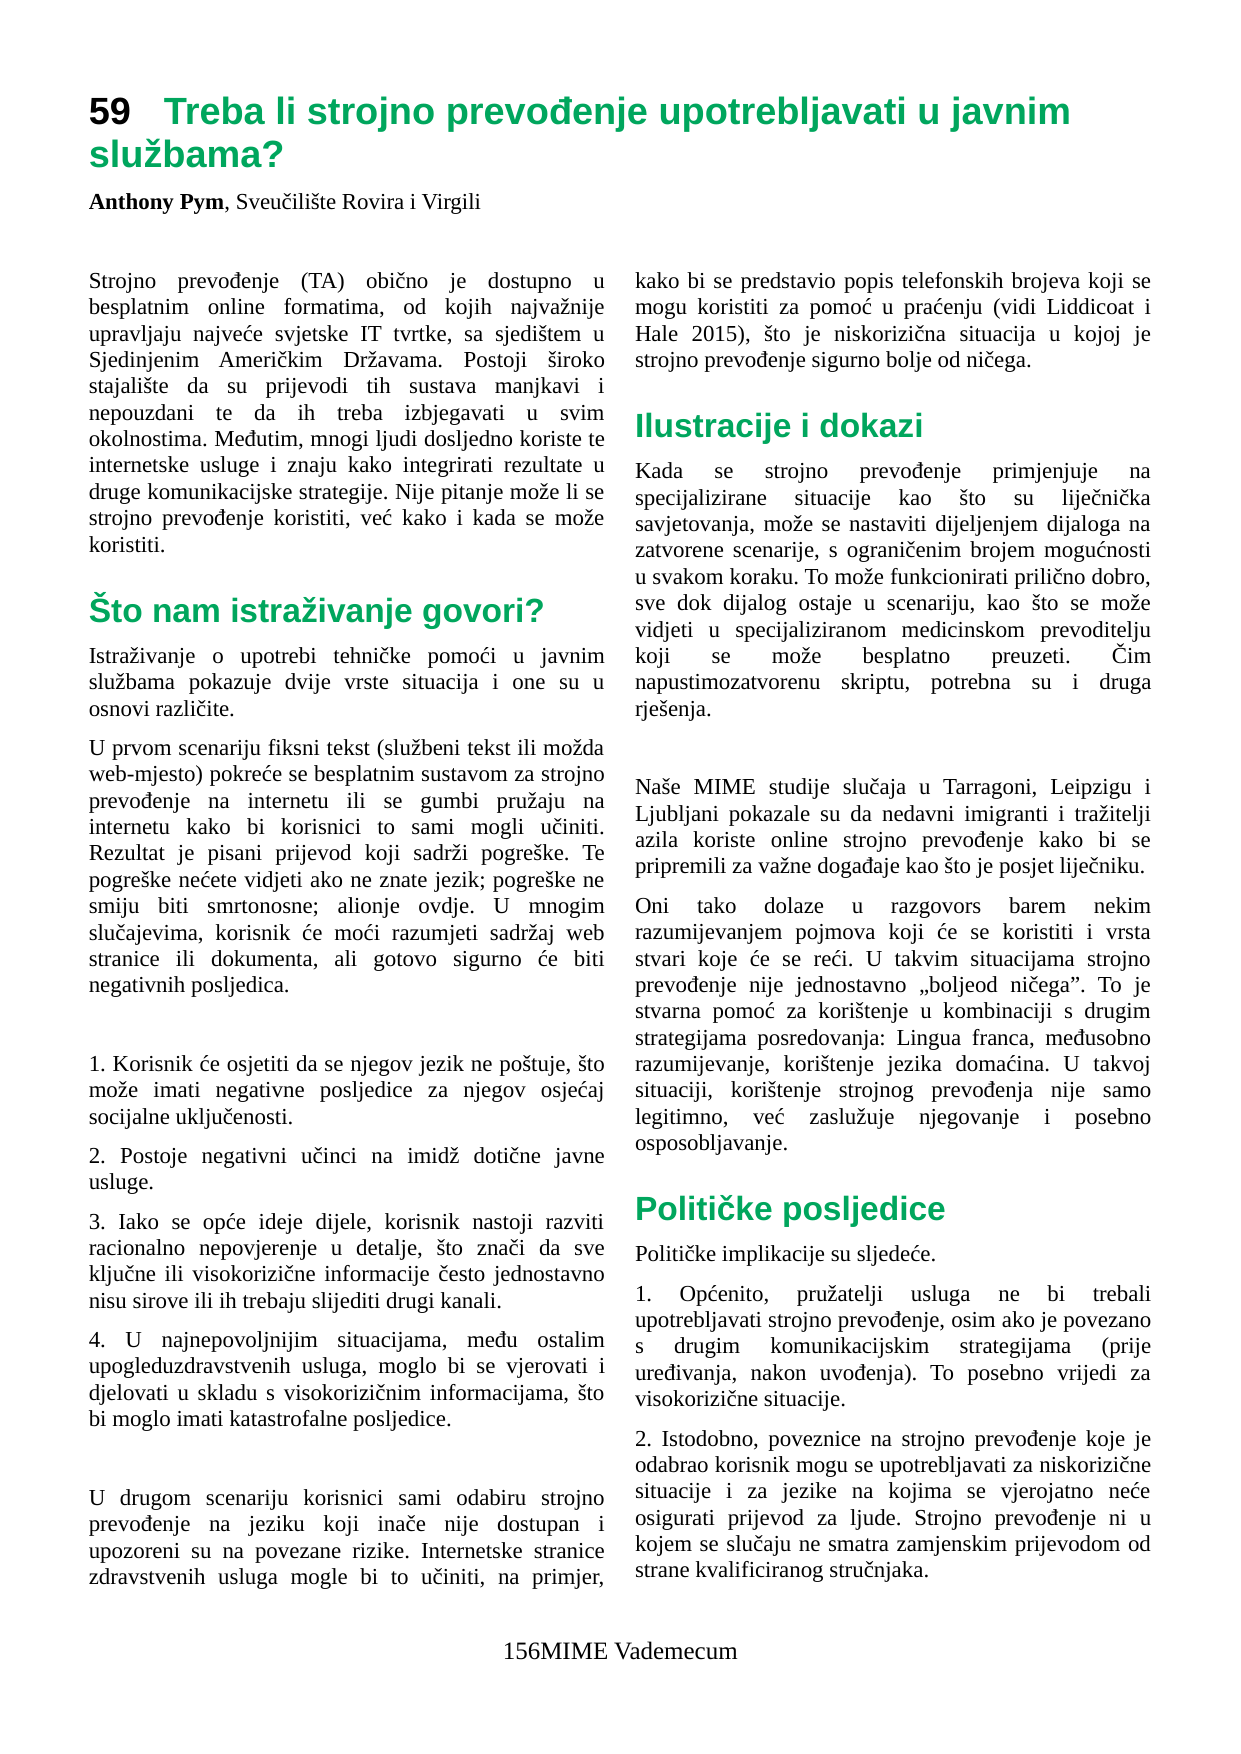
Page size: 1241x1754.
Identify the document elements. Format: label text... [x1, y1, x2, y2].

text Oni tako dolaze u razgovors barem nekim razumijevanjem pojmova koji će se koristiti i vrsta stvari koje će se reći. U takvim situacijama strojno prevođenje nije jednostavno „boljeod ničega”. To je stvarna pomoć za korištenje u kombinaciji s drugim strategijama posredovanja: Lingua franca, međusobno razumijevanje, korištenje jezika domaćina. U takvoj situaciji, korištenje strojnog prevođenja nije samo legitimno, već zaslužuje njegovanje i posebno osposobljavanje. [635, 892, 1152, 1155]
text Anthony Pym, Sveučilište Rovira i Virgili [88, 188, 1152, 215]
subtitle Političke posljedice [635, 1189, 1152, 1228]
text 2. Postoje negativni učinci na imidž dotične javne usluge. [88, 1142, 605, 1195]
text kako bi se predstavio popis telefonskih brojeva koji se mogu koristiti za pomoć u praćenju (vidi Liddicoat i Hale 2015), što je niskorizična situacija u kojoj je strojno prevođenje sigurno bolje od ničega. [635, 267, 1152, 372]
text Istraživanje o upotrebi tehničke pomoći u javnim službama pokazuje dvije vrste situacija i one su u osnovi različite. [88, 642, 605, 721]
text Naše MIME studije slučaja u Tarragoni, Leipzigu i Ljubljani pokazale su da nedavni imigranti i tražitelji azila koriste online strojno prevođenje kako bi se pripremili za važne događaje kao što je posjet liječniku. [635, 773, 1152, 879]
text 4. U najnepovoljnijim situacijama, među ostalim upogleduzdravstvenih usluga, moglo bi se vjerovati i djelovati u skladu s visokorizičnim informacijama, što bi moglo imati katastrofalne posljedice. [88, 1326, 605, 1432]
text Strojno prevođenje (TA) obično je dostupno u besplatnim online formatima, od kojih najvažnije upravljaju najveće svjetske IT tvrtke, sa sjedištem u Sjedinjenim Američkim Državama. Postoji široko stajalište da su prijevodi tih sustava manjkavi i nepouzdani te da ih treba izbjegavati u svim okolnostima. Međutim, mnogi ljudi dosljedno koriste te internetske usluge i znaju kako integrirati rezultate u druge komunikacijske strategije. Nije pitanje može li se strojno prevođenje koristiti, već kako i kada se može koristiti. [88, 267, 605, 557]
text Kada se strojno prevođenje primjenjuje na specijalizirane situacije kao što su liječnička savjetovanja, može se nastaviti dijeljenjem dijaloga na zatvorene scenarije, s ograničenim brojem mogućnosti u svakom koraku. To može funkcionirati prilično dobro, sve dok dijalog ostaje u scenariju, kao što se može vidjeti u specijaliziranom medicinskom prevoditelju koji se može besplatno preuzeti. Čim napustimozatvorenu skriptu, potrebna su i druga rješenja. [635, 457, 1152, 721]
text 3. Iako se opće ideje dijele, korisnik nastoji razviti racionalno nepovjerenje u detalje, što znači da sve ključne ili visokorizične informacije često jednostavno nisu sirove ili ih trebaju slijediti drugi kanali. [88, 1208, 605, 1313]
text 1. Općenito, pružatelji usluga ne bi trebali upotrebljavati strojno prevođenje, osim ako je povezano s drugim komunikacijskim strategijama (prije uređivanja, nakon uvođenja). To posebno vrijedi za visokorizične situacije. [635, 1280, 1152, 1412]
text U prvom scenariju fiksni tekst (službeni tekst ili možda web-mjesto) pokreće se besplatnim sustavom za strojno prevođenje na internetu ili se gumbi pružaju na internetu kako bi korisnici to sami mogli učiniti. Rezultat je pisani prijevod koji sadrži pogreške. Te pogreške nećete vidjeti ako ne znate jezik; pogreške ne smiju biti smrtonosne; alionje ovdje. U mnogim slučajevima, korisnik će moći razumjeti sadržaj web stranice ili dokumenta, ali gotovo sigurno će biti negativnih posljedica. [88, 734, 605, 998]
text 1. Korisnik će osjetiti da se njegov jezik ne poštuje, što može imati negativne posljedice za njegov osjećaj socijalne uključenosti. [88, 1050, 605, 1129]
subtitle Što nam istraživanje govori? [88, 591, 605, 629]
subtitle Treba li strojno prevođenje upotrebljavati u javnim službama? [88, 88, 1152, 176]
text U drugom scenariju korisnici sami odabiru strojno prevođenje na jeziku koji inače nije dostupan i upozoreni su na povezane rizike. Internetske stranice zdravstvenih usluga mogle bi to učiniti, na primjer, [88, 1484, 605, 1589]
text 2. Istodobno, poveznice na strojno prevođenje koje je odabrao korisnik mogu se upotrebljavati za niskorizične situacije i za jezike na kojima se vjerojatno neće osigurati prijevod za ljude. Strojno prevođenje ni u kojem se slučaju ne smatra zamjenskim prijevodom od strane kvalificiranog stručnjaka. [635, 1424, 1152, 1583]
text Političke implikacije su sljedeće. [635, 1240, 1152, 1267]
subtitle Ilustracije i dokazi [635, 406, 1152, 445]
